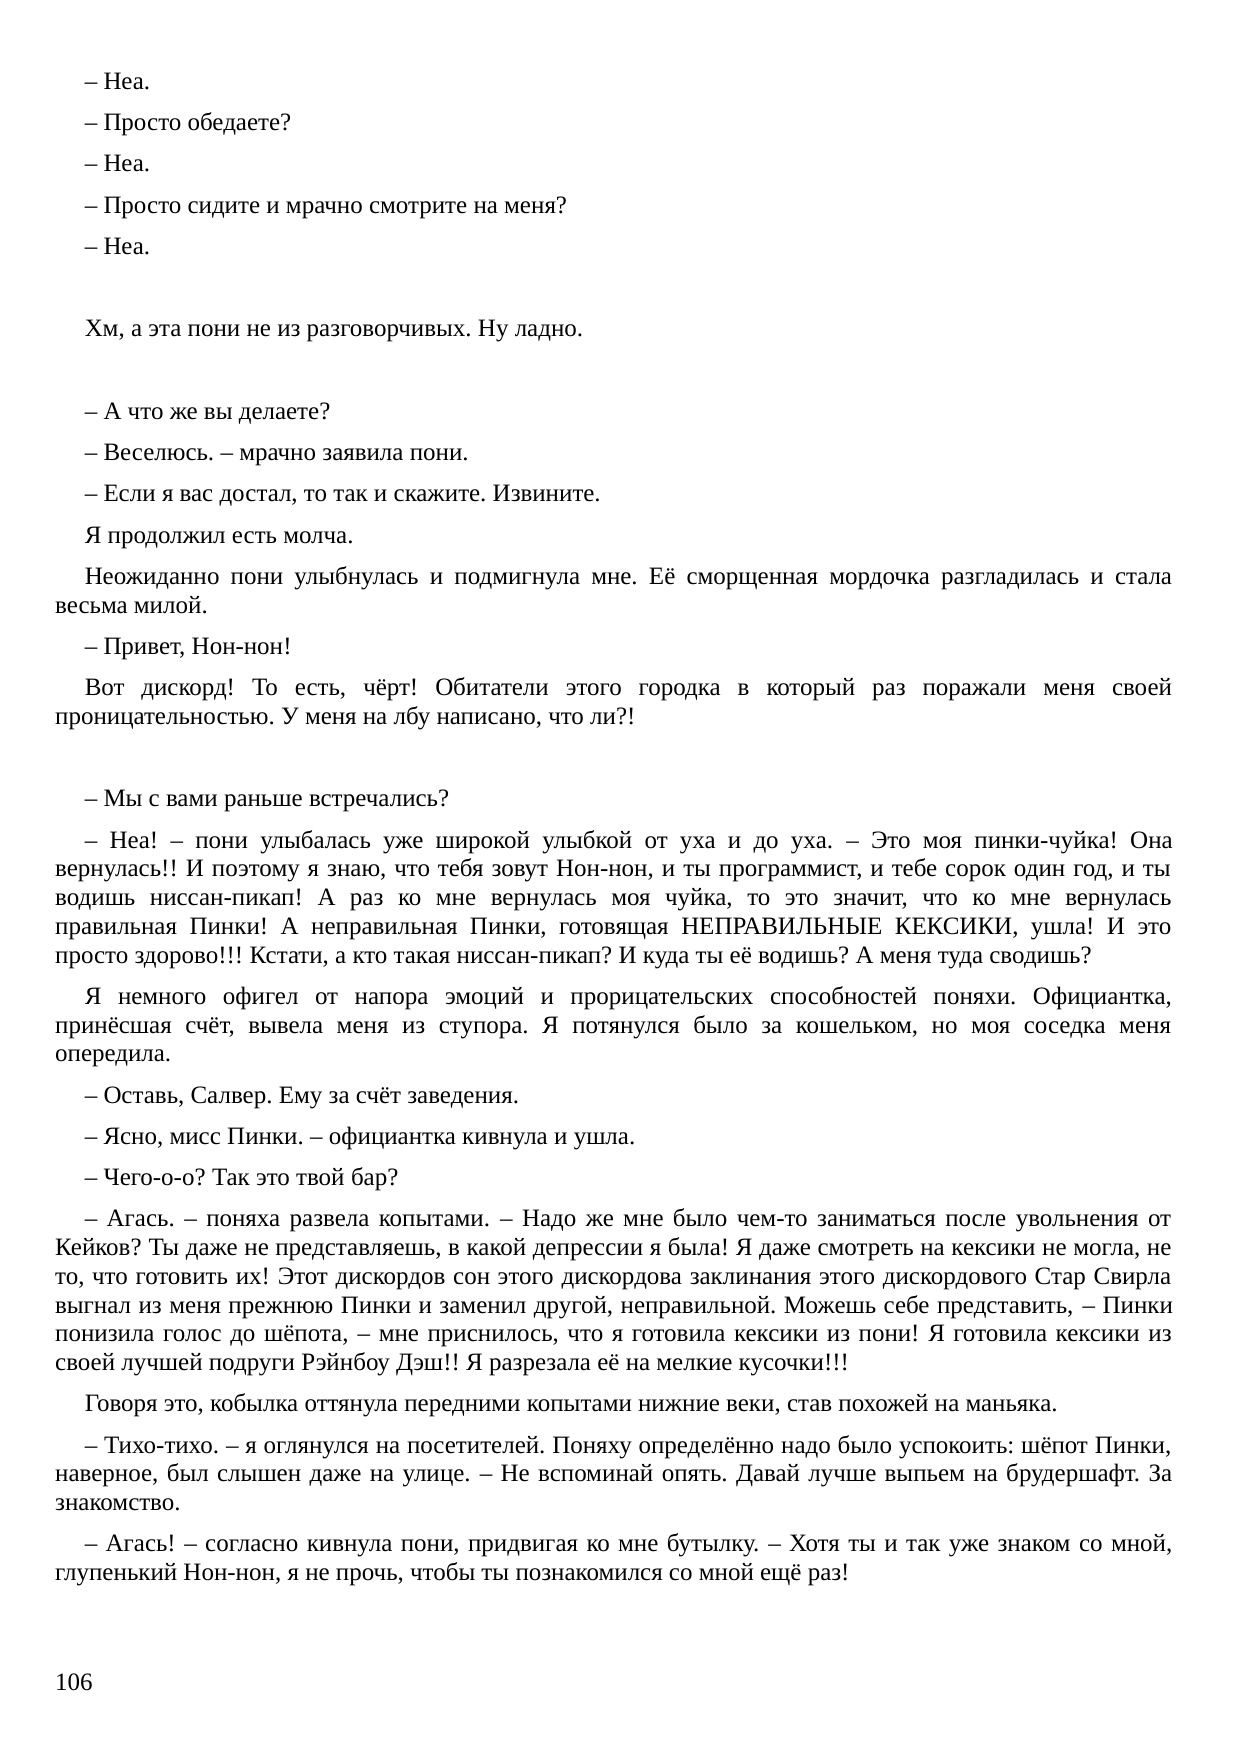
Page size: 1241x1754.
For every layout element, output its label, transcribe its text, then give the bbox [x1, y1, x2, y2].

text – Просто обедаете? [55, 107, 1173, 136]
text – Чего-о-о? Так это твой бар? [55, 1162, 1173, 1191]
text – Агась. – поняха развела копытами. – Надо же мне было чем-то заниматься после увольнения от Кейков? Ты даже не представляешь, в какой депрессии я была! Я даже смотреть на кексики не могла, не то, что готовить их! Этот дискордов сон этого дискордова заклинания этого дискордового Стар Свирла выгнал из меня прежнюю Пинки и заменил другой, неправильной. Можешь себе представить, – Пинки понизила голос до шёпота, – мне приснилось, что я готовила кексики из пони! Я готовила кексики из своей лучшей подруги Рэйнбоу Дэш!! Я разрезала её на мелкие кусочки!!! [55, 1203, 1173, 1376]
text – Если я вас достал, то так и скажите. Извините. [55, 478, 1173, 507]
text – Тихо-тихо. – я оглянулся на посетителей. Поняху определённо надо было успокоить: шёпот Пинки, наверное, был слышен даже на улице. – Не вспоминай опять. Давай лучше выпьем на брудершафт. За знакомство. [55, 1430, 1173, 1516]
text – Мы с вами раньше встречались? [55, 783, 1173, 812]
text – А что же вы делаете? [55, 396, 1173, 425]
text – Неа. [55, 66, 1173, 95]
text – Привет, Нон-нон! [55, 631, 1173, 660]
text Я немного офигел от напора эмоций и прорицательских способностей поняхи. Официантка, принёсшая счёт, вывела меня из ступора. Я потянулся было за кошельком, но моя соседка меня опередила. [55, 981, 1173, 1067]
text – Неа. [55, 231, 1173, 260]
text – Неа. [55, 148, 1173, 177]
text Я продолжил есть молча. [55, 520, 1173, 548]
text – Веселюсь. – мрачно заявила пони. [55, 437, 1173, 466]
text – Просто сидите и мрачно смотрите на меня? [55, 190, 1173, 218]
text Неожиданно пони улыбнулась и подмигнула мне. Её сморщенная мордочка разгладилась и стала весьма милой. [55, 561, 1173, 618]
text Хм, а эта пони не из разговорчивых. Ну ладно. [55, 313, 1173, 342]
text Вот дискорд! То есть, чёрт! Обитатели этого городка в который раз поражали меня своей проницательностью. У меня на лбу написано, что ли?! [55, 672, 1173, 730]
text – Агась! – согласно кивнула пони, придвигая ко мне бутылку. – Хотя ты и так уже знаком со мной, глупенький Нон-нон, я не прочь, чтобы ты познакомился со мной ещё раз! [55, 1528, 1173, 1586]
text – Ясно, мисс Пинки. – официантка кивнула и ушла. [55, 1121, 1173, 1150]
text – Оставь, Салвер. Ему за счёт заведения. [55, 1080, 1173, 1108]
text Говоря это, кобылка оттянула передними копытами нижние веки, став похожей на маньяка. [55, 1388, 1173, 1417]
text – Неа! – пони улыбалась уже широкой улыбкой от уха и до уха. – Это моя пинки-чуйка! Она вернулась!! И поэтому я знаю, что тебя зовут Нон-нон, и ты программист, и тебе сорок один год, и ты водишь ниссан-пикап! А раз ко мне вернулась моя чуйка, то это значит, что ко мне вернулась правильная Пинки! А неправильная Пинки, готовящая НЕПРАВИЛЬНЫЕ КЕКСИКИ, ушла! И это просто здорово!!! Кстати, а кто такая ниссан-пикап? И куда ты её водишь? А меня туда сводишь? [55, 825, 1173, 968]
